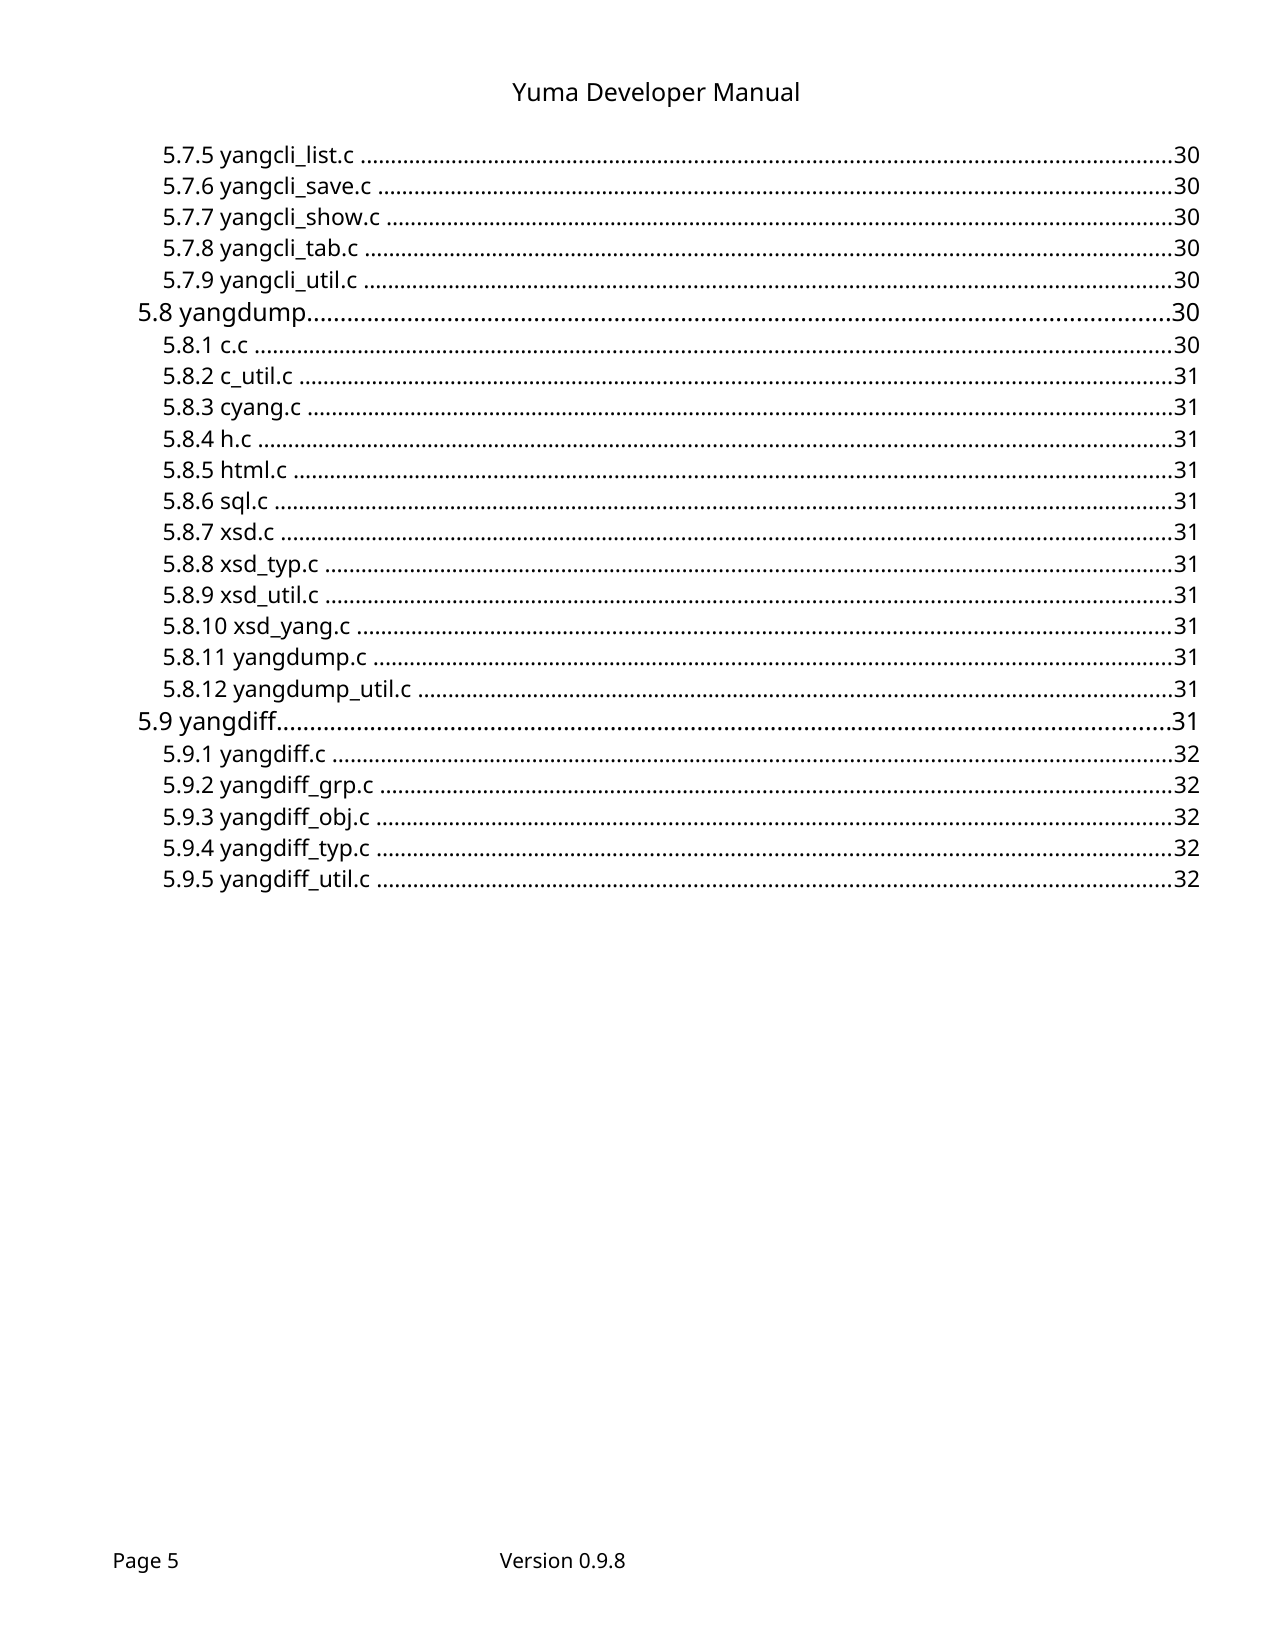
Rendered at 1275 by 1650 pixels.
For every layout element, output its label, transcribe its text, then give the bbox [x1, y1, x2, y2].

text 5.7.5 yangcli_list.c 30 [162, 138, 1200, 170]
text 5.8.1 c.c 30 [162, 329, 1200, 360]
text 5.8.7 xsd.c 31 [162, 516, 1200, 548]
text 5.8.2 c_util.c 31 [162, 360, 1200, 391]
text 5.9.5 yangdiff_util.c 32 [162, 863, 1200, 894]
text 5.8.8 xsd_typ.c 31 [162, 548, 1200, 579]
text 5.8.9 xsd_util.c 31 [162, 579, 1200, 610]
text 5.8.12 yangdump_util.c 31 [162, 673, 1200, 704]
text 5.9 yangdiff 31 [137, 704, 1200, 738]
text 5.8.3 cyang.c 31 [162, 391, 1200, 423]
text 5.8.4 h.c 31 [162, 423, 1200, 454]
text 5.9.3 yangdiff_obj.c 32 [162, 800, 1200, 832]
text 5.7.8 yangcli_tab.c 30 [162, 232, 1200, 263]
text 5.8.10 xsd_yang.c 31 [162, 610, 1200, 641]
text 5.7.7 yangcli_show.c 30 [162, 201, 1200, 232]
text 5.9.4 yangdiff_typ.c 32 [162, 832, 1200, 863]
text 5.8.11 yangdump.c 31 [162, 641, 1200, 673]
text 5.8 yangdump 30 [137, 295, 1200, 329]
text 5.8.5 html.c 31 [162, 454, 1200, 485]
text 5.9.2 yangdiff_grp.c 32 [162, 769, 1200, 800]
text 5.9.1 yangdiff.c 32 [162, 738, 1200, 769]
text 5.7.9 yangcli_util.c 30 [162, 263, 1200, 295]
text 5.8.6 sql.c 31 [162, 485, 1200, 516]
text 5.7.6 yangcli_save.c 30 [162, 170, 1200, 201]
